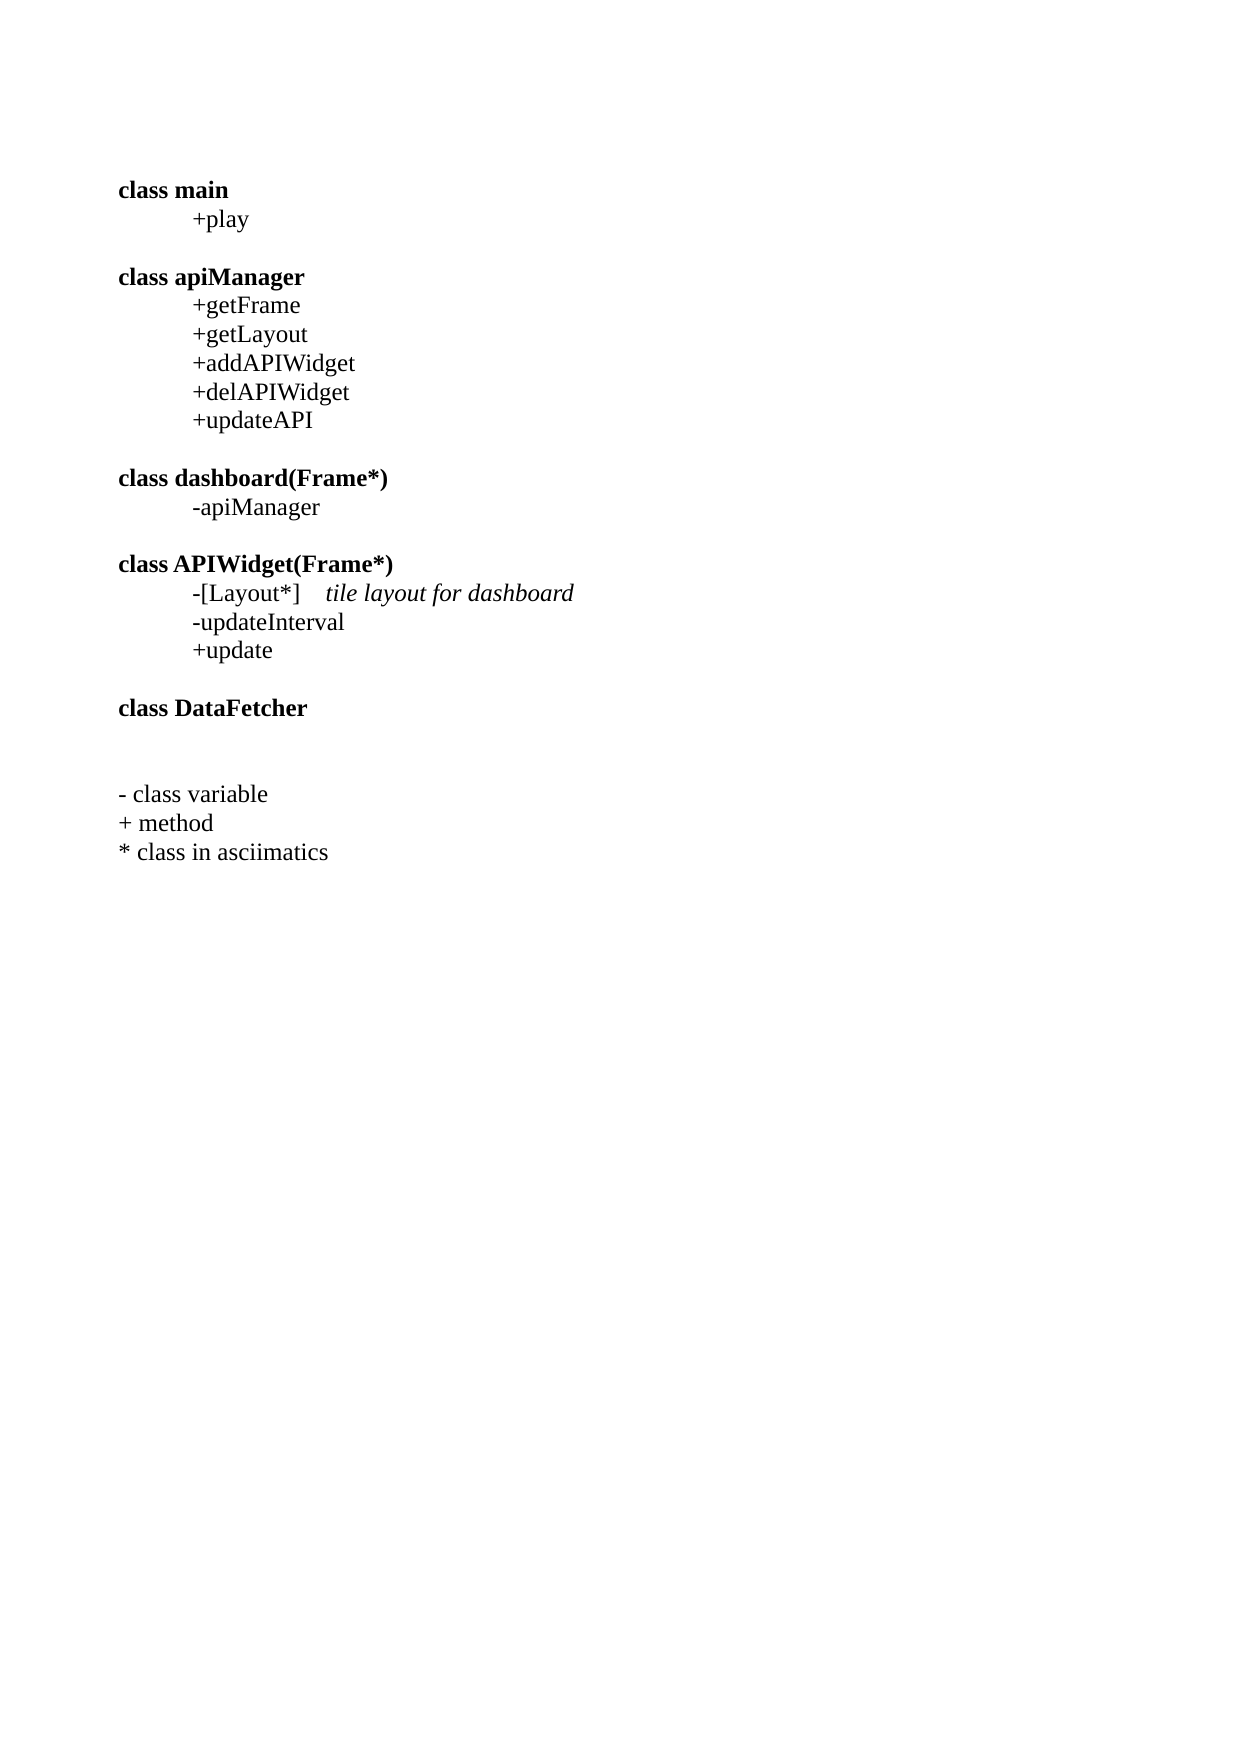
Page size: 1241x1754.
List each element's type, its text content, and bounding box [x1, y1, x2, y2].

text -updateInterval [118, 607, 1122, 636]
text * class in asciimatics [118, 837, 1122, 866]
text +delAPIWidget [118, 377, 1122, 406]
text +getFrame [118, 291, 1122, 319]
text class main [118, 176, 1122, 204]
text -[Layout*] tile layout for dashboard [118, 578, 1122, 607]
text +addAPIWidget [118, 348, 1122, 377]
text +play [118, 204, 1122, 233]
text class APIWidget(Frame*) [118, 549, 1122, 578]
text +getLayout [118, 319, 1122, 348]
text + method [118, 808, 1122, 837]
text class dashboard(Frame*) [118, 463, 1122, 492]
text +updateAPI [118, 406, 1122, 434]
text +update [118, 636, 1122, 664]
text -apiManager [118, 492, 1122, 521]
text - class variable [118, 779, 1122, 808]
text class apiManager [118, 262, 1122, 291]
text class DataFetcher [118, 693, 1122, 722]
